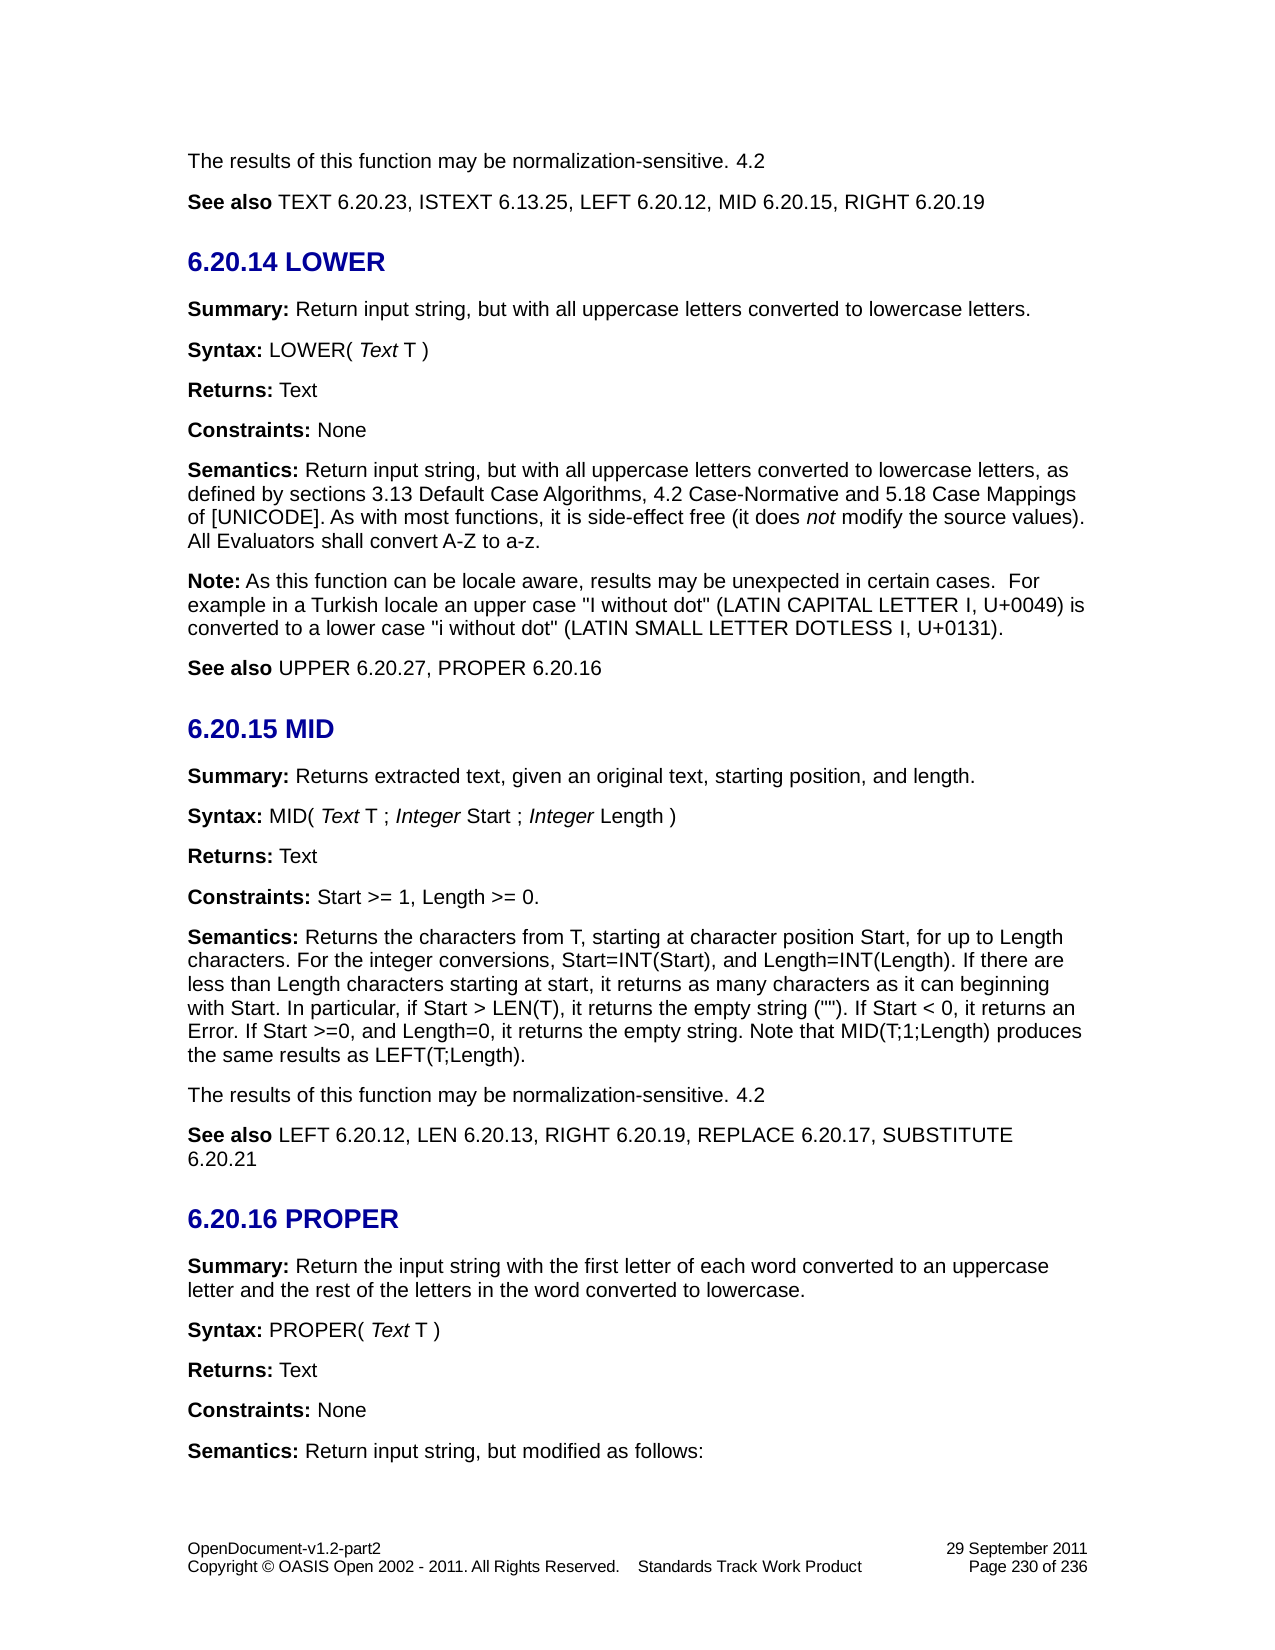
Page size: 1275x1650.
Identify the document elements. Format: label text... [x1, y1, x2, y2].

text Returns: Text [187, 845, 1088, 868]
text Syntax: PROPER( Text T ) [187, 1318, 1088, 1342]
text Syntax: MID( Text T ; Integer Start ; Integer Length ) [187, 805, 1088, 828]
text Semantics: Return input string, but with all uppercase letters converted to lowercase letters, as defined by sections 3.13 Default Case Algorithms, 4.2 Case-Normative and 5.18 Case Mappings of [UNICODE]. As with most functions, it is side-effect free (it does not modify the source values). All Evaluators shall convert A-Z to a-z. [187, 459, 1088, 553]
text Summary: Return the input string with the first letter of each word converted to an uppercase letter and the rest of the letters in the word converted to lowercase. [187, 1255, 1088, 1302]
text Constraints: None [187, 418, 1088, 442]
text Constraints: Start >= 1, Length >= 0. [187, 885, 1088, 909]
text Returns: Text [187, 378, 1088, 402]
subtitle MID [187, 714, 1088, 744]
subtitle LOWER [187, 247, 1088, 277]
text Syntax: LOWER( Text T ) [187, 338, 1088, 362]
text See also UPPER 6.20.27, PROPER 6.20.16 [187, 657, 1088, 680]
text Semantics: Return input string, but modified as follows: [187, 1439, 1088, 1463]
text Semantics: Returns the characters from T, starting at character position Start, for up to Length characters. For the integer conversions, Start=INT(Start), and Length=INT(Length). If there are less than Length characters starting at start, it returns as many characters as it can beginning with Start. In particular, if Start > LEN(T), it returns the empty string (""). If Start < 0, it returns an Error. If Start >=0, and Length=0, it returns the empty string. Note that MID(T;1;Length) produces the same results as LEFT(T;Length). [187, 925, 1088, 1067]
text See also TEXT 6.20.23, ISTEXT 6.13.25, LEFT 6.20.12, MID 6.20.15, RIGHT 6.20.19 [187, 190, 1088, 214]
subtitle PROPER [187, 1204, 1088, 1234]
text Summary: Return input string, but with all uppercase letters converted to lowercase letters. [187, 298, 1088, 321]
text The results of this function may be normalization-sensitive. 4.2 [187, 1083, 1088, 1107]
text See also LEFT 6.20.12, LEN 6.20.13, RIGHT 6.20.19, REPLACE 6.20.17, SUBSTITUTE 6.20.21 [187, 1123, 1088, 1171]
text Constraints: None [187, 1399, 1088, 1422]
text Summary: Returns extracted text, given an original text, starting position, and length. [187, 764, 1088, 788]
text The results of this function may be normalization-sensitive. 4.2 [187, 150, 1088, 173]
text Returns: Text [187, 1359, 1088, 1382]
text Note: As this function can be locale aware, results may be unexpected in certain cases. For example in a Turkish locale an upper case "I without dot" (LATIN CAPITAL LETTER I, U+0049) is converted to a lower case "i without dot" (LATIN SMALL LETTER DOTLESS I, U+0131). [187, 569, 1088, 640]
